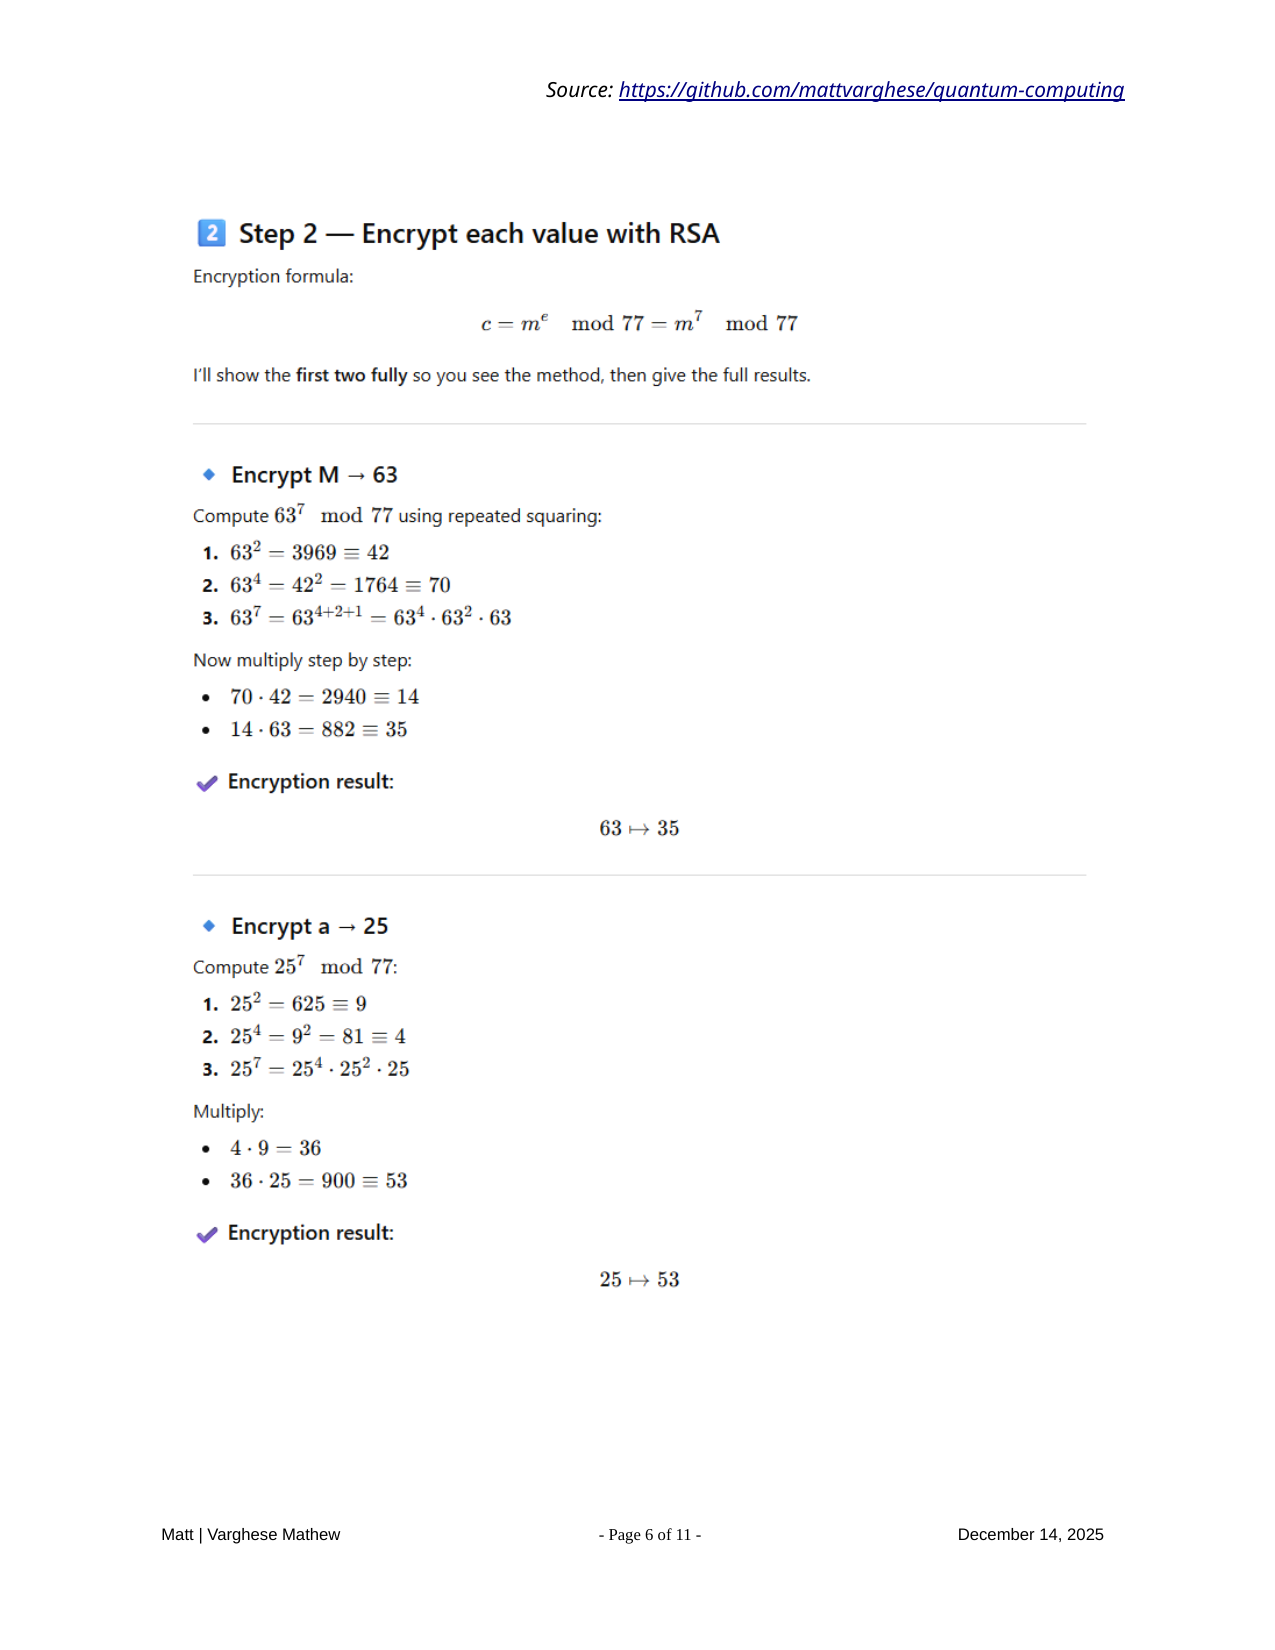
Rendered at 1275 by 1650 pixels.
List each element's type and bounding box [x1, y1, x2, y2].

picture [150, 200, 1125, 1312]
